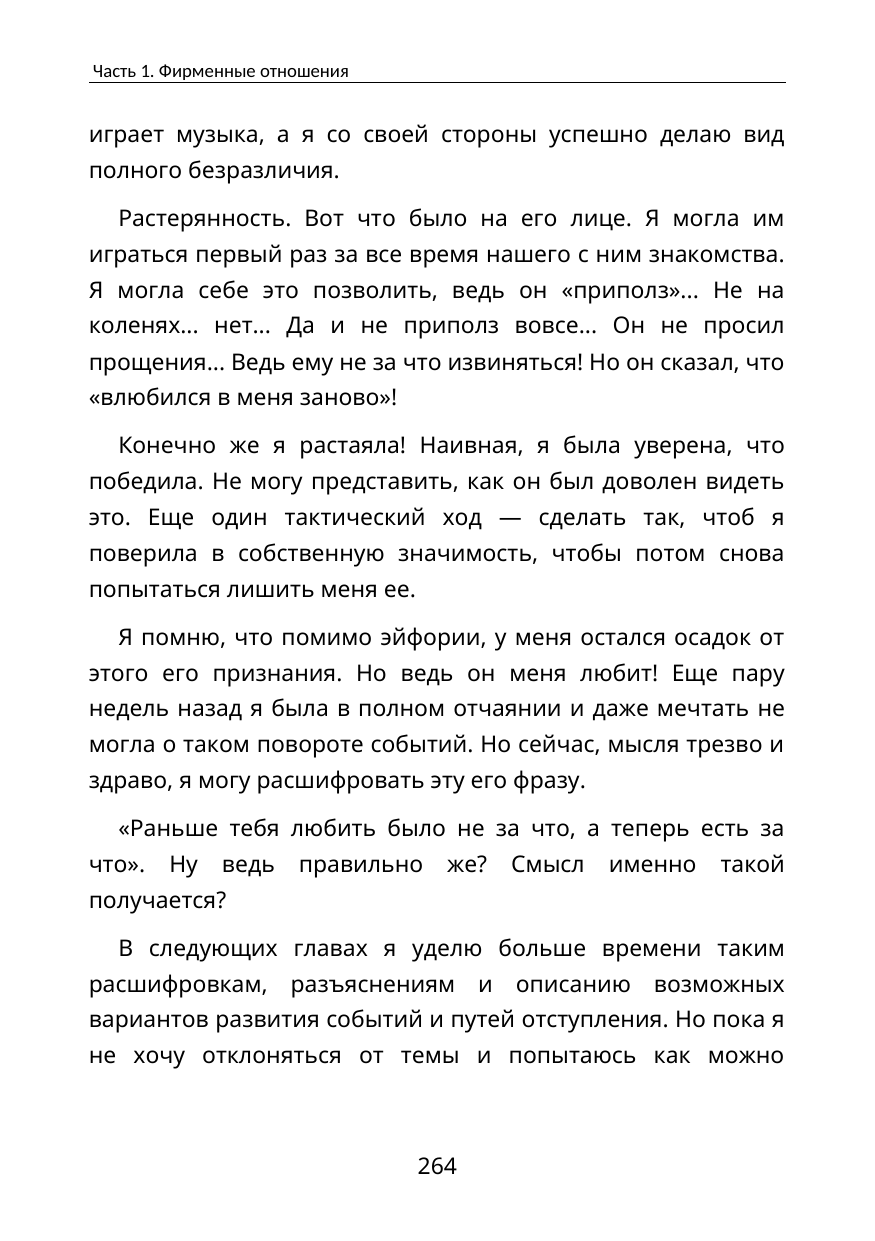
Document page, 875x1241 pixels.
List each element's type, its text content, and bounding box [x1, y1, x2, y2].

text «Раньше тебя любить было не за что, а теперь есть за что». Ну ведь правильно же? Смысл именно такой получается? [88, 812, 786, 915]
text Растерянность. Вот что было на его лице. Я могла им играться первый раз за все время нашего с ним знакомства. Я могла себе это позволить, ведь он «приполз»... Не на коленях... нет... Да и не приполз вовсе... Он не просил прощения... Ведь ему не за что извиняться! Но он сказал, что «влюбился в меня заново»! [88, 202, 786, 413]
text В следующих главах я уделю больше времени таким расшифровкам, разъяснениям и описанию возможных вариантов развития событий и путей отступления. Но пока я не хочу отклоняться от темы и попытаюсь как можно [88, 932, 786, 1071]
text Конечно же я растаяла! Наивная, я была уверена, что победила. Не могу представить, как он был доволен видеть это. Еще один тактический ход — сделать так, чтоб я поверила в собственную значимость, чтобы потом снова попытаться лишить меня ее. [88, 429, 786, 604]
text Я помню, что помимо эйфории, у меня остался осадок от этого его признания. Но ведь он меня любит! Еще пару недель назад я была в полном отчаянии и даже мечтать не могла о таком повороте событий. Но сейчас, мысля трезво и здраво, я могу расшифровать эту его фразу. [88, 621, 786, 796]
text играет музыка, а я со своей стороны успешно делаю вид полного безразличия. [88, 118, 786, 185]
